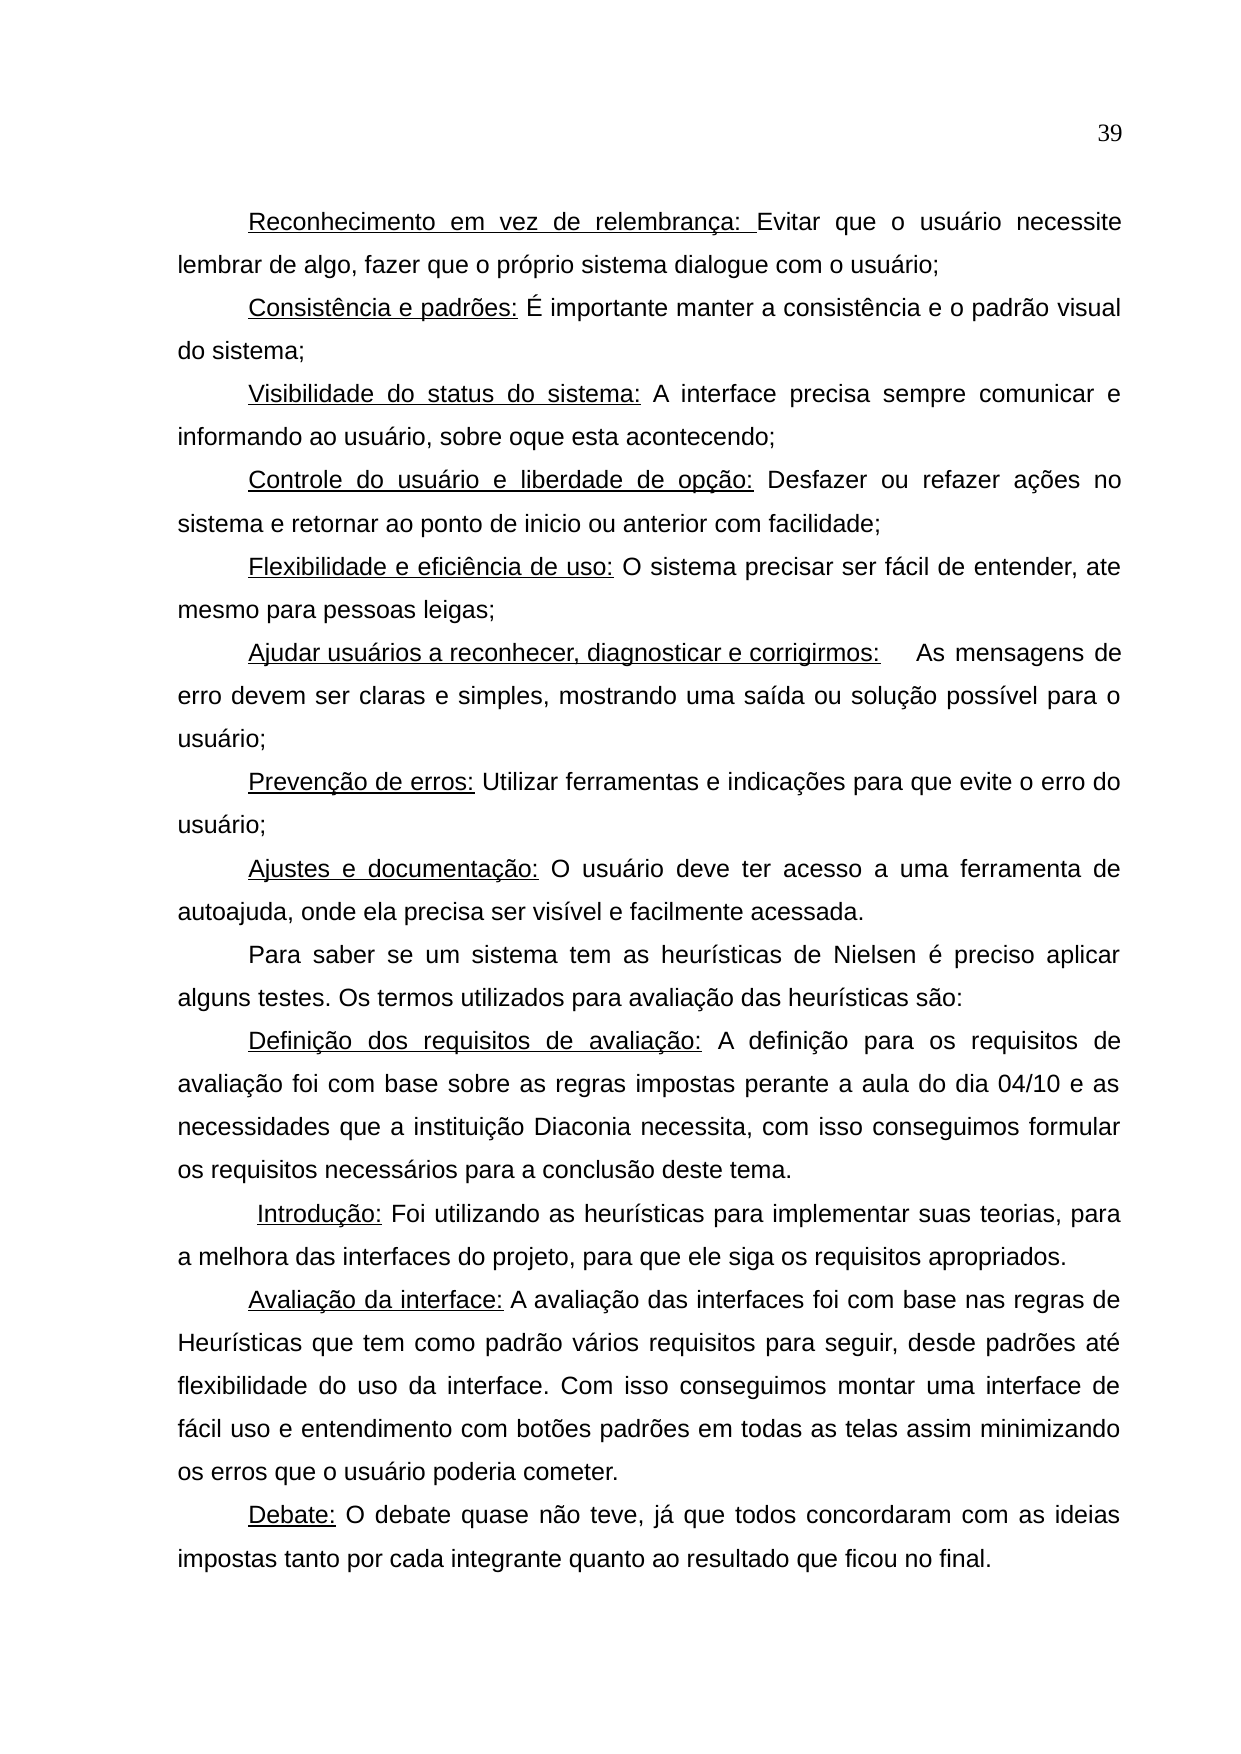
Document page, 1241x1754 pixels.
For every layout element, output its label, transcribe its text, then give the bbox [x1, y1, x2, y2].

text Introdução: Foi utilizando as heurísticas para implementar suas teorias, para a melhora das interfaces do projeto, para que ele siga os requisitos apropriados. [177, 1198, 1122, 1270]
text Prevenção de erros: Utilizar ferramentas e indicações para que evite o erro do usuário; [177, 767, 1122, 839]
text Ajudar usuários a reconhecer, diagnosticar e corrigirmos: As mensagens de erro devem ser claras e simples, mostrando uma saída ou solução possível para o usuário; [177, 638, 1122, 753]
text Flexibilidade e eficiência de uso: O sistema precisar ser fácil de entender, ate mesmo para pessoas leigas; [177, 552, 1122, 623]
text Definição dos requisitos de avaliação: A definição para os requisitos de avaliação foi com base sobre as regras impostas perante a aula do dia 04/10 e as necessidades que a instituição Diaconia necessita, com isso conseguimos formular os requisitos necessários para a conclusão deste tema. [177, 1026, 1122, 1184]
text Reconhecimento em vez de relembrança: Evitar que o usuário necessite lembrar de algo, fazer que o próprio sistema dialogue com o usuário; [177, 207, 1122, 278]
text Controle do usuário e liberdade de opção: Desfazer ou refazer ações no sistema e retornar ao ponto de inicio ou anterior com facilidade; [177, 465, 1122, 537]
text Avaliação da interface: A avaliação das interfaces foi com base nas regras de Heurísticas que tem como padrão vários requisitos para seguir, desde padrões até flexibilidade do uso da interface. Com isso conseguimos montar uma interface de fácil uso e entendimento com botões padrões em todas as telas assim minimizando os erros que o usuário poderia cometer. [177, 1285, 1122, 1486]
text Ajustes e documentação: O usuário deve ter acesso a uma ferramenta de autoajuda, onde ela precisa ser visível e facilmente acessada. [177, 853, 1122, 925]
text Debate: O debate quase não teve, já que todos concordaram com as ideias impostas tanto por cada integrante quanto ao resultado que ficou no final. [177, 1500, 1122, 1572]
text Consistência e padrões: É importante manter a consistência e o padrão visual do sistema; [177, 293, 1122, 365]
text Visibilidade do status do sistema: A interface precisa sempre comunicar e informando ao usuário, sobre oque esta acontecendo; [177, 379, 1122, 451]
text Para saber se um sistema tem as heurísticas de Nielsen é preciso aplicar alguns testes. Os termos utilizados para avaliação das heurísticas são: [177, 940, 1122, 1012]
